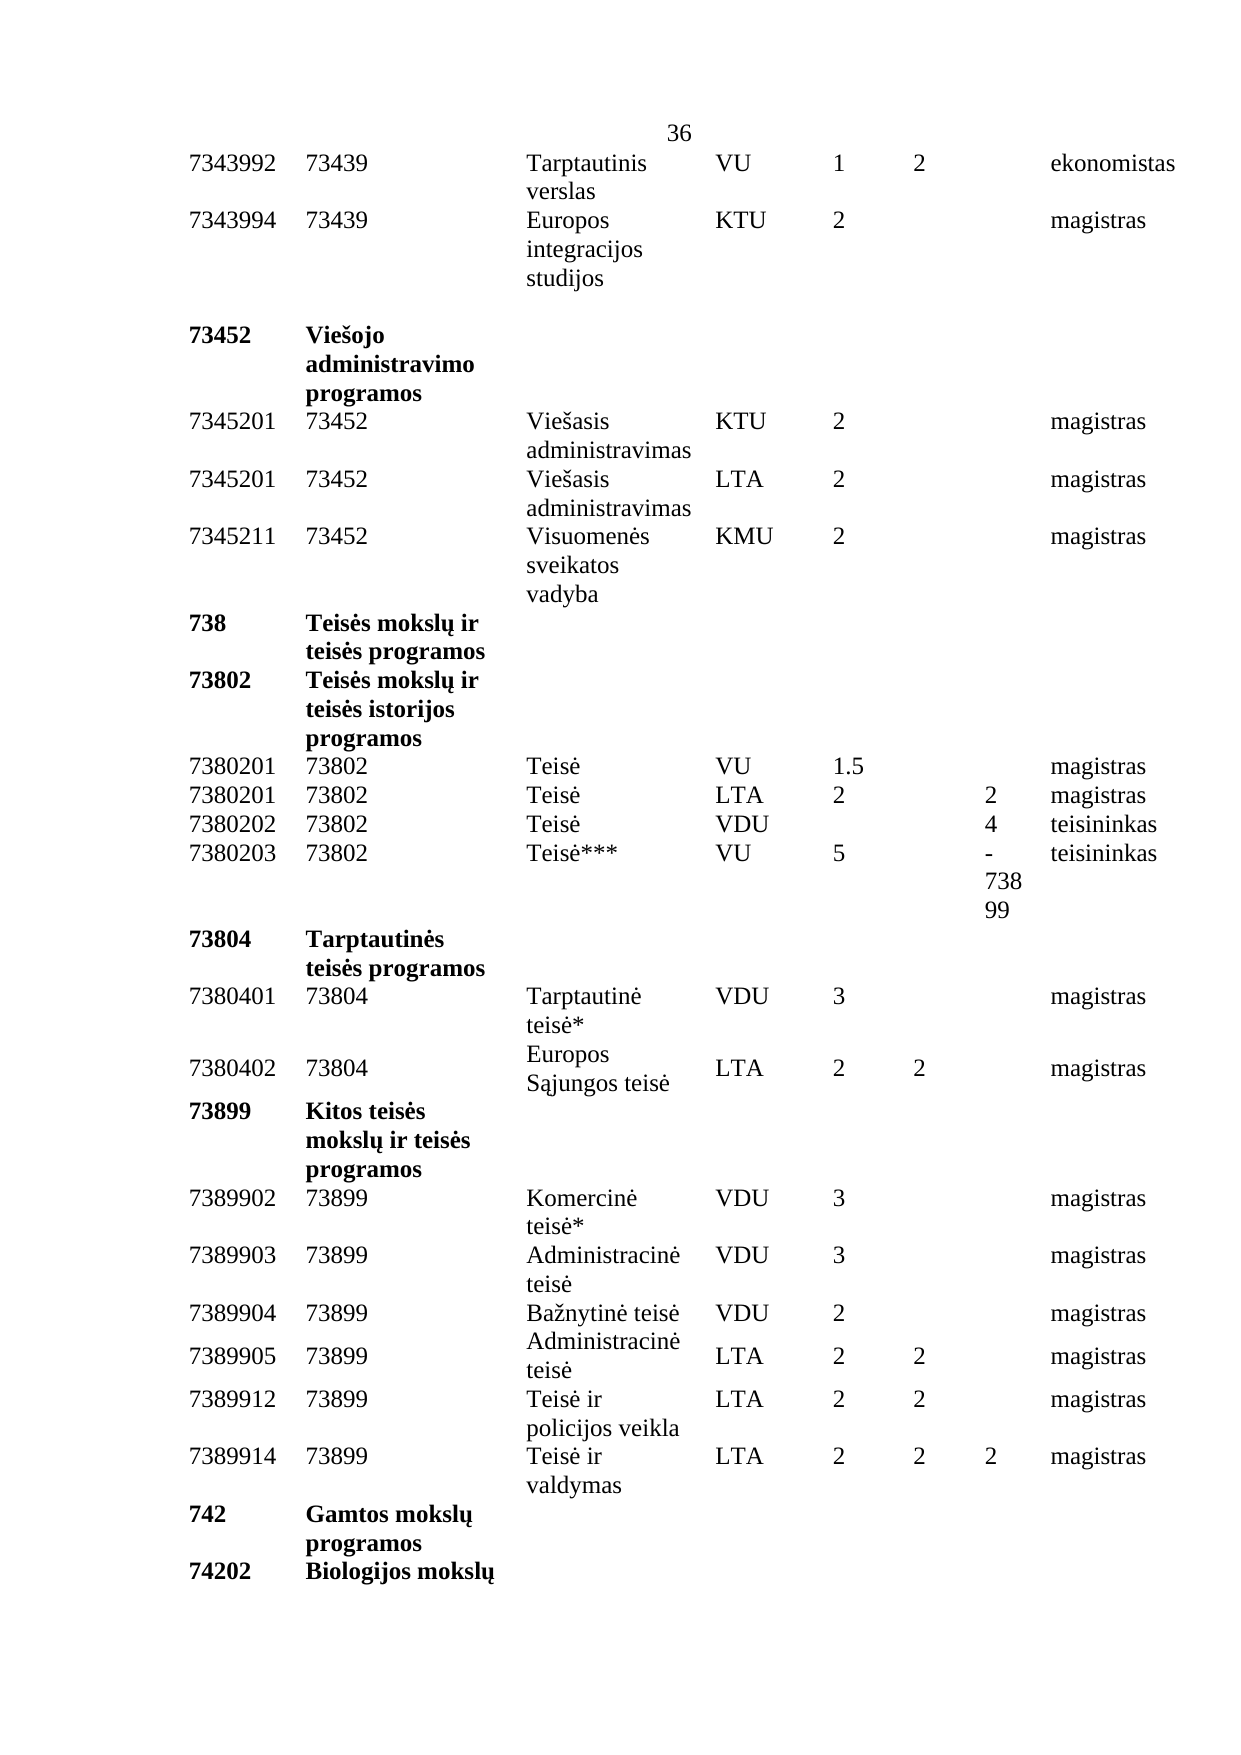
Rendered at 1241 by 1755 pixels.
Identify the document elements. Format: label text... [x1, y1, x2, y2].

table_cell [1197, 981, 1202, 1039]
table_cell Teisė [515, 780, 704, 809]
table_cell [902, 665, 973, 751]
table_cell [973, 1499, 1039, 1556]
table_cell 7389912 [177, 1384, 294, 1441]
table_cell [973, 1183, 1039, 1240]
table_cell [177, 291, 294, 320]
table_cell magistras [1039, 464, 1197, 521]
table_cell [902, 838, 973, 924]
table_cell [1202, 608, 1207, 665]
table_cell [1197, 1298, 1202, 1326]
table_cell [1039, 608, 1197, 665]
table_cell [1202, 1183, 1207, 1240]
table_cell [902, 1183, 973, 1240]
table_cell [1197, 838, 1202, 924]
table_cell [1202, 809, 1207, 838]
table_cell [902, 1298, 973, 1326]
table_cell [1039, 665, 1197, 751]
table_cell [902, 205, 973, 291]
table_cell 2 [821, 1039, 902, 1096]
table_cell 3 [821, 1240, 902, 1298]
table_cell [821, 924, 902, 981]
table_cell Teisės mokslų ir teisės istorijos programos [294, 665, 515, 751]
table_cell [1202, 406, 1207, 464]
table_cell 3 [821, 1183, 902, 1240]
table_cell 7389903 [177, 1240, 294, 1298]
table_cell VDU [704, 1183, 821, 1240]
table_cell [1202, 320, 1207, 406]
table_cell [821, 1096, 902, 1183]
table_cell 2 [821, 780, 902, 809]
table_cell 73802 [294, 809, 515, 838]
table_cell 2 [902, 1384, 973, 1441]
table_cell 7380203 [177, 838, 294, 924]
table_cell Komercinė teisė* [515, 1183, 704, 1240]
table_cell LTA [704, 1326, 821, 1384]
table_cell [973, 320, 1039, 406]
table_cell 73439 [294, 148, 515, 205]
table_cell [1202, 464, 1207, 521]
table_cell [1039, 291, 1197, 320]
table_cell [973, 1384, 1039, 1441]
table_cell [1197, 148, 1202, 205]
table_cell [1197, 1326, 1202, 1384]
table_cell [973, 291, 1039, 320]
table_cell [515, 320, 704, 406]
table_cell Viešojo administravimo programos [294, 320, 515, 406]
table_cell [515, 665, 704, 751]
table_cell [1197, 205, 1202, 291]
table_cell [902, 1096, 973, 1183]
table_cell 73452 [294, 464, 515, 521]
table_cell 7380401 [177, 981, 294, 1039]
table_cell Teisė [515, 751, 704, 780]
table_cell [1197, 924, 1202, 981]
table_cell 2 [821, 1298, 902, 1326]
table_cell [821, 608, 902, 665]
table_cell [973, 1556, 1039, 1585]
table_cell Teisė [515, 809, 704, 838]
table_cell [973, 924, 1039, 981]
table_cell [1039, 924, 1197, 981]
table_cell Administracinė teisė [515, 1326, 704, 1384]
table_cell 2 [821, 521, 902, 608]
table_cell [902, 981, 973, 1039]
table_cell [973, 665, 1039, 751]
table_cell KTU [704, 406, 821, 464]
table_cell [902, 320, 973, 406]
table_cell [1039, 320, 1197, 406]
table_cell [704, 1096, 821, 1183]
table_cell teisininkas [1039, 809, 1197, 838]
table_cell [973, 148, 1039, 205]
table_cell 2 [821, 1326, 902, 1384]
table_cell [1197, 1039, 1202, 1096]
table_cell [1197, 1096, 1202, 1183]
table_cell [515, 924, 704, 981]
table_cell VDU [704, 1298, 821, 1326]
table_cell [1202, 838, 1207, 924]
table_cell 7345211 [177, 521, 294, 608]
table_cell 2 [902, 1039, 973, 1096]
table_cell Tarptautinis verslas [515, 148, 704, 205]
table_cell [1202, 665, 1207, 751]
table_cell VDU [704, 809, 821, 838]
table_cell [821, 1556, 902, 1585]
table_cell [1202, 780, 1207, 809]
table_cell magistras [1039, 205, 1197, 291]
table_cell [515, 1499, 704, 1556]
table_cell 73802 [294, 780, 515, 809]
table_cell magistras [1039, 780, 1197, 809]
table_cell [1197, 608, 1202, 665]
table_cell [515, 1096, 704, 1183]
table_cell [973, 751, 1039, 780]
table_cell [1197, 1240, 1202, 1298]
table_cell [902, 406, 973, 464]
table_cell [1202, 1499, 1207, 1556]
table_cell 7389914 [177, 1441, 294, 1499]
table_cell 2 [821, 406, 902, 464]
table_cell [704, 608, 821, 665]
table_cell VU [704, 838, 821, 924]
table_cell [973, 1298, 1039, 1326]
table_cell magistras [1039, 1441, 1197, 1499]
table_cell [515, 291, 704, 320]
table_cell magistras [1039, 751, 1197, 780]
table_cell [1202, 521, 1207, 608]
table_cell KMU [704, 521, 821, 608]
table_cell VDU [704, 1240, 821, 1298]
table_cell 7380402 [177, 1039, 294, 1096]
table_cell [1197, 1499, 1202, 1556]
table_cell [704, 291, 821, 320]
table_cell 7380201 [177, 780, 294, 809]
table_cell Teisė ir policijos veikla [515, 1384, 704, 1441]
table_cell 73804 [294, 981, 515, 1039]
table_cell [973, 521, 1039, 608]
table_cell 2 [821, 205, 902, 291]
table_cell [1202, 1326, 1207, 1384]
table_cell Visuomenės sveikatos vadyba [515, 521, 704, 608]
table_cell VU [704, 148, 821, 205]
table_cell 2 [902, 1326, 973, 1384]
table_cell Tarptautinė teisė* [515, 981, 704, 1039]
table_cell 3 [821, 981, 902, 1039]
table_cell Europos Sąjungos teisė [515, 1039, 704, 1096]
table_cell 73804 [177, 924, 294, 981]
table_cell magistras [1039, 1183, 1197, 1240]
table_cell 2 [821, 1384, 902, 1441]
table_cell [1202, 981, 1207, 1039]
table_cell [1039, 1499, 1197, 1556]
table_cell 4 [973, 809, 1039, 838]
table_cell 7343994 [177, 205, 294, 291]
table_cell 74202 [177, 1556, 294, 1585]
table_cell [515, 608, 704, 665]
table_cell [902, 521, 973, 608]
table_cell [1202, 751, 1207, 780]
table_cell magistras [1039, 1298, 1197, 1326]
table_cell 73802 [177, 665, 294, 751]
table_cell [1197, 780, 1202, 809]
table_cell magistras [1039, 981, 1197, 1039]
table_cell [902, 608, 973, 665]
table_cell 2 [902, 1441, 973, 1499]
table_cell [821, 1499, 902, 1556]
table_cell 2 [973, 1441, 1039, 1499]
table_cell [902, 1240, 973, 1298]
table_cell [821, 665, 902, 751]
table_cell magistras [1039, 1240, 1197, 1298]
table_cell 2 [821, 1441, 902, 1499]
table_cell [821, 320, 902, 406]
table_cell [1197, 406, 1202, 464]
table_cell 2 [973, 780, 1039, 809]
table_cell 73802 [294, 751, 515, 780]
table_cell [902, 464, 973, 521]
table_cell [973, 1039, 1039, 1096]
table_cell [704, 1556, 821, 1585]
table_cell 73899 [294, 1298, 515, 1326]
table_cell 738 [177, 608, 294, 665]
table_cell Teisė ir valdymas [515, 1441, 704, 1499]
table_cell 7389904 [177, 1298, 294, 1326]
table_cell 7380201 [177, 751, 294, 780]
table_cell [1197, 521, 1202, 608]
table_cell [902, 780, 973, 809]
table_cell [902, 924, 973, 981]
table_cell Bažnytinė teisė [515, 1298, 704, 1326]
table_cell 1 [821, 148, 902, 205]
table_cell [973, 608, 1039, 665]
table_cell magistras [1039, 1326, 1197, 1384]
table_cell [973, 981, 1039, 1039]
table_cell -73899 [973, 838, 1039, 924]
table_cell [704, 1499, 821, 1556]
table_cell 7389905 [177, 1326, 294, 1384]
table_cell 5 [821, 838, 902, 924]
table_cell [973, 1326, 1039, 1384]
table_cell [973, 1096, 1039, 1183]
table_cell 73452 [294, 521, 515, 608]
table_cell 742 [177, 1499, 294, 1556]
table_cell [1202, 1384, 1207, 1441]
table_cell 73899 [294, 1326, 515, 1384]
table_cell [1039, 1096, 1197, 1183]
table_cell [1202, 1039, 1207, 1096]
table_cell LTA [704, 780, 821, 809]
table_cell 73452 [294, 406, 515, 464]
table_cell [1202, 1096, 1207, 1183]
table_cell Gamtos mokslų programos [294, 1499, 515, 1556]
table_cell [1197, 665, 1202, 751]
table_cell LTA [704, 1039, 821, 1096]
table_cell 73804 [294, 1039, 515, 1096]
table_cell ekonomistas [1039, 148, 1197, 205]
table_cell magistras [1039, 406, 1197, 464]
table_cell Europos integracijos studijos [515, 205, 704, 291]
table_cell LTA [704, 464, 821, 521]
table_cell [1202, 1441, 1207, 1499]
table_cell [973, 205, 1039, 291]
table_cell [1197, 809, 1202, 838]
table_cell Viešasis administravimas [515, 406, 704, 464]
table_cell [973, 464, 1039, 521]
table_cell [902, 751, 973, 780]
table_cell [902, 291, 973, 320]
table_cell 7343992 [177, 148, 294, 205]
table_cell [1202, 291, 1207, 320]
table_cell 73899 [294, 1240, 515, 1298]
table_cell [1202, 924, 1207, 981]
table_cell [902, 1556, 973, 1585]
table_cell [1202, 1298, 1207, 1326]
table_cell [1197, 291, 1202, 320]
table_cell Teisės mokslų ir teisės programos [294, 608, 515, 665]
table_cell [1039, 1556, 1197, 1585]
table_cell magistras [1039, 1039, 1197, 1096]
table_cell magistras [1039, 1384, 1197, 1441]
table_cell 7380202 [177, 809, 294, 838]
table_cell Biologijos mokslų [294, 1556, 515, 1585]
table_cell [1197, 1556, 1202, 1585]
table_cell Kitos teisės mokslų ir teisės programos [294, 1096, 515, 1183]
table_cell [902, 1499, 973, 1556]
table_cell 73439 [294, 205, 515, 291]
table_cell [294, 291, 515, 320]
table_cell LTA [704, 1384, 821, 1441]
table_cell 73899 [294, 1441, 515, 1499]
table_cell 7345201 [177, 464, 294, 521]
table_cell [704, 320, 821, 406]
table_cell [704, 924, 821, 981]
table_cell [515, 1556, 704, 1585]
table_cell 7345201 [177, 406, 294, 464]
table_cell [1197, 320, 1202, 406]
table_cell VDU [704, 981, 821, 1039]
table_cell [973, 406, 1039, 464]
table_cell [1202, 1556, 1207, 1585]
table_cell [973, 1240, 1039, 1298]
table_cell 73899 [294, 1384, 515, 1441]
table_cell [821, 809, 902, 838]
table_cell 73899 [294, 1183, 515, 1240]
table_cell [821, 291, 902, 320]
table_cell [704, 665, 821, 751]
table_cell [1202, 205, 1207, 291]
table_cell VU [704, 751, 821, 780]
table_cell [1202, 1240, 1207, 1298]
table_cell 73802 [294, 838, 515, 924]
table_cell KTU [704, 205, 821, 291]
table_cell [902, 809, 973, 838]
table_cell 2 [902, 148, 973, 205]
table_cell [1197, 1183, 1202, 1240]
table_cell 73452 [177, 320, 294, 406]
table_cell [1197, 751, 1202, 780]
table_cell Tarptautinės teisės programos [294, 924, 515, 981]
table_cell [1197, 1384, 1202, 1441]
table_cell 1.5 [821, 751, 902, 780]
table_cell 73899 [177, 1096, 294, 1183]
table_cell [1202, 148, 1207, 205]
table_cell [1197, 1441, 1202, 1499]
table_cell Administracinė teisė [515, 1240, 704, 1298]
table_cell 2 [821, 464, 902, 521]
table_cell Viešasis administravimas [515, 464, 704, 521]
table_cell Teisė*** [515, 838, 704, 924]
table_cell 7389902 [177, 1183, 294, 1240]
table_cell teisininkas [1039, 838, 1197, 924]
table_cell [1197, 464, 1202, 521]
table_cell magistras [1039, 521, 1197, 608]
table_cell LTA [704, 1441, 821, 1499]
